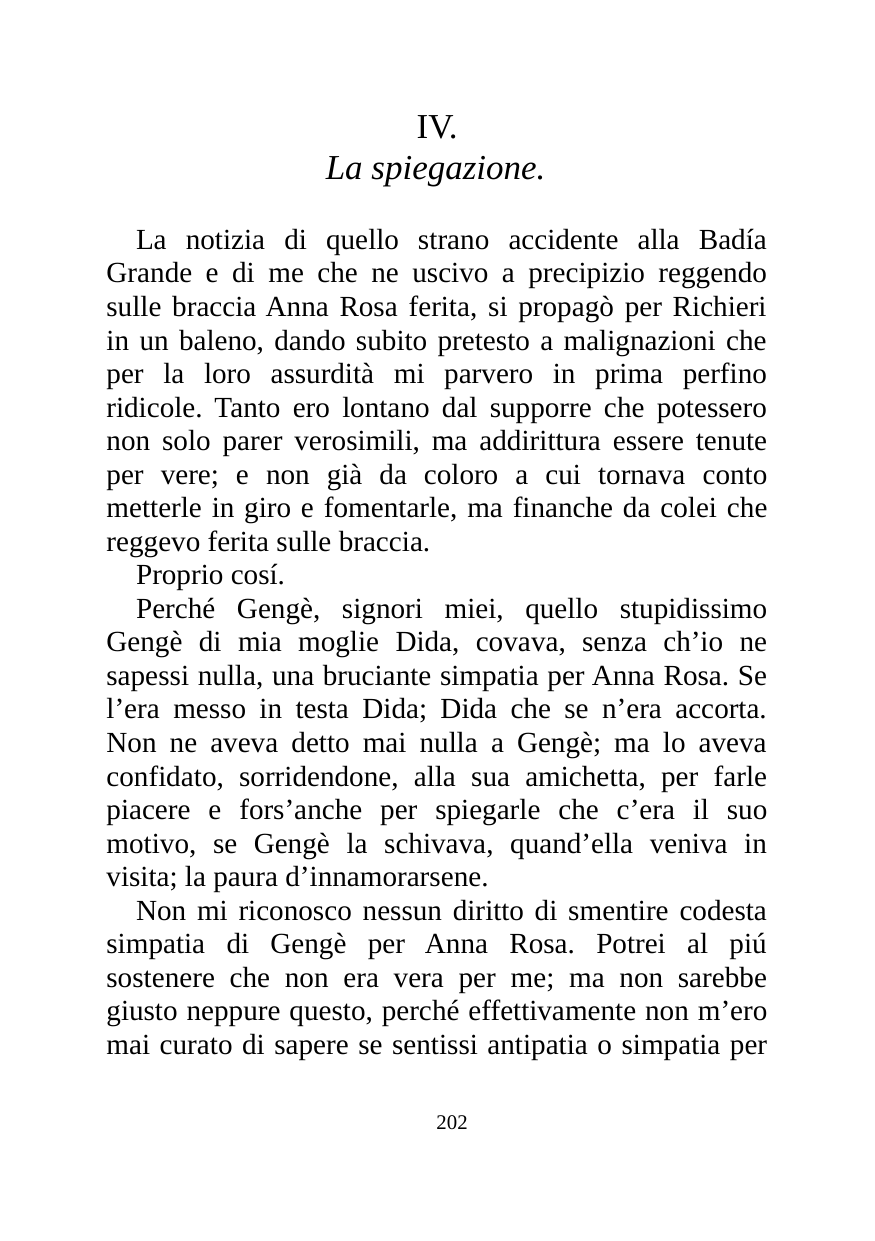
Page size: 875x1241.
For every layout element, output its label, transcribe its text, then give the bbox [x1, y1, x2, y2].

text Proprio cosí. [106, 557, 768, 591]
text La notizia di quello strano accidente alla Badía Grande e di me che ne uscivo a precipizio reggendo sulle braccia Anna Rosa ferita, si propagò per Richieri in un baleno, dando subito pretesto a malignazioni che per la loro assurdità mi parvero in prima perfino ridicole. Tanto ero lontano dal supporre che potessero non solo parer verosimili, ma addirittura essere tenute per vere; e non già da coloro a cui tornava conto metterle in giro e fomentarle, ma finanche da colei che reggevo ferita sulle braccia. [106, 222, 768, 557]
subtitle IV. La spiegazione. [106, 106, 768, 187]
text Perché Gengè, signori miei, quello stupidissimo Gengè di mia moglie Dida, covava, senza ch’io ne sapessi nulla, una bruciante simpatia per Anna Rosa. Se l’era messo in testa Dida; Dida che se n’era accorta. Non ne aveva detto mai nulla a Gengè; ma lo aveva confidato, sorridendone, alla sua amichetta, per farle piacere e fors’anche per spiegarle che c’era il suo motivo, se Gengè la schivava, quand’ella veniva in visita; la paura d’innamorarsene. [106, 591, 768, 893]
text Non mi riconosco nessun diritto di smentire codesta simpatia di Gengè per Anna Rosa. Potrei al piú sostenere che non era vera per me; ma non sarebbe giusto neppure questo, perché effettivamente non m’ero mai curato di sapere se sentissi antipatia o simpatia per [106, 893, 768, 1061]
